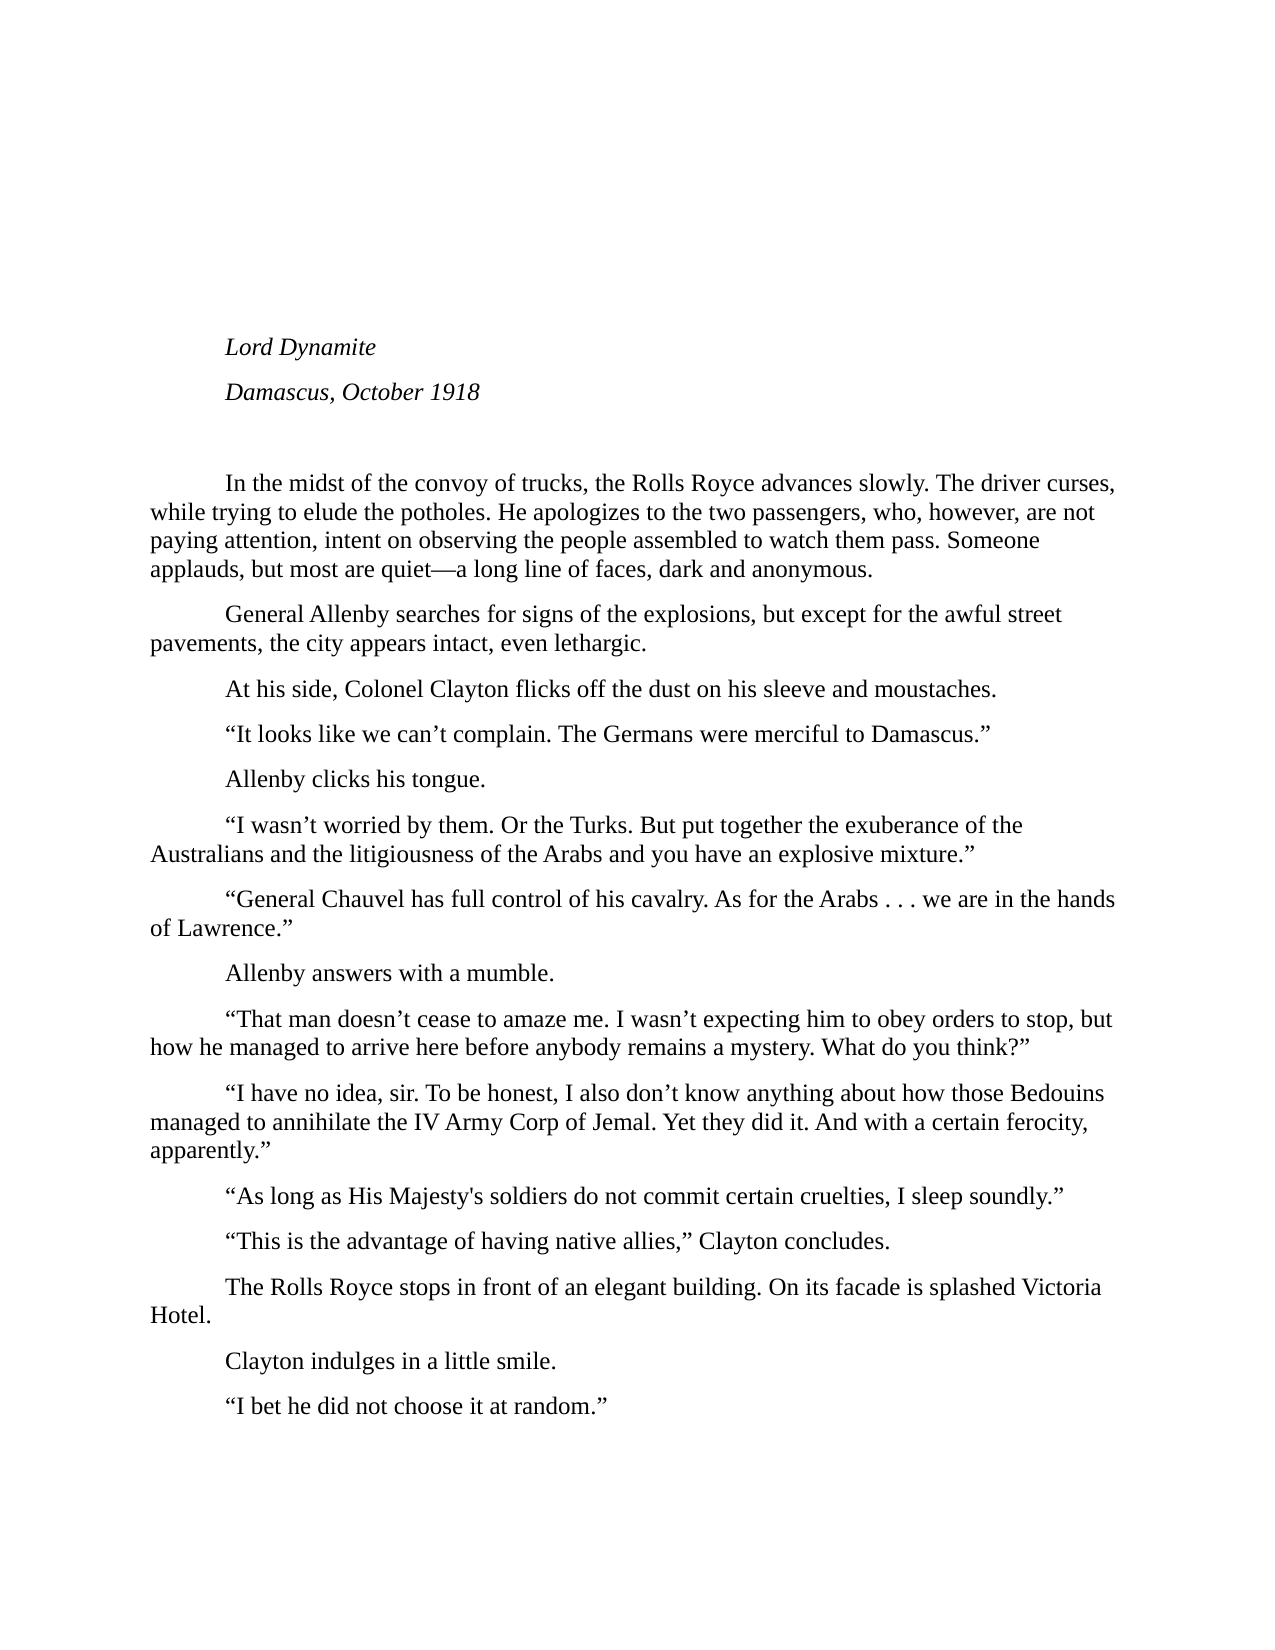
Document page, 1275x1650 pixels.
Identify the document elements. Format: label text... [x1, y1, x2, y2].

text “General Chauvel has full control of his cavalry. As for the Arabs . . . we are in the hands of Lawrence.” [150, 884, 1125, 942]
text “I wasn’t worried by them. Or the Turks. But put together the exuberance of the Australians and the litigiousness of the Arabs and you have an explosive mixture.” [150, 810, 1125, 867]
text “As long as His Majesty's soldiers do not commit certain cruelties, I sleep soundly.” [150, 1181, 1125, 1209]
text Allenby answers with a mumble. [150, 958, 1125, 987]
text Clayton indulges in a little smile. [150, 1346, 1125, 1374]
text At his side, Colonel Clayton flicks off the dust on his sleeve and moustaches. [150, 674, 1125, 702]
text “That man doesn’t cease to amaze me. I wasn’t expecting him to obey orders to stop, but how he managed to arrive here before anybody remains a mystery. What do you think?” [150, 1004, 1125, 1061]
text In the midst of the convoy of trucks, the Rolls Royce advances slowly. The driver curses, while trying to elude the potholes. He apologizes to the two passengers, who, however, are not paying attention, intent on observing the people assembled to watch them pass. Someone applauds, but most are quiet—a long line of faces, dark and anonymous. [150, 468, 1125, 583]
text Allenby clicks his tongue. [150, 764, 1125, 793]
text “I bet he did not choose it at random.” [150, 1391, 1125, 1420]
text “I have no idea, sir. To be honest, I also don’t know anything about how those Bedouins managed to annihilate the IV Army Corp of Jemal. Yet they did it. And with a certain ferocity, apparently.” [150, 1078, 1125, 1164]
text Damascus, October 1918 [150, 377, 1125, 406]
text The Rolls Royce stops in front of an elegant building. On its facade is splashed Victoria Hotel. [150, 1272, 1125, 1329]
text General Allenby searches for signs of the explosions, but except for the awful street pavements, the city appears intact, even lethargic. [150, 599, 1125, 657]
text “It looks like we can’t complain. The Germans were merciful to Damascus.” [150, 719, 1125, 748]
text Lord Dynamite [150, 332, 1125, 360]
text “This is the advantage of having native allies,” Clayton concludes. [150, 1226, 1125, 1255]
